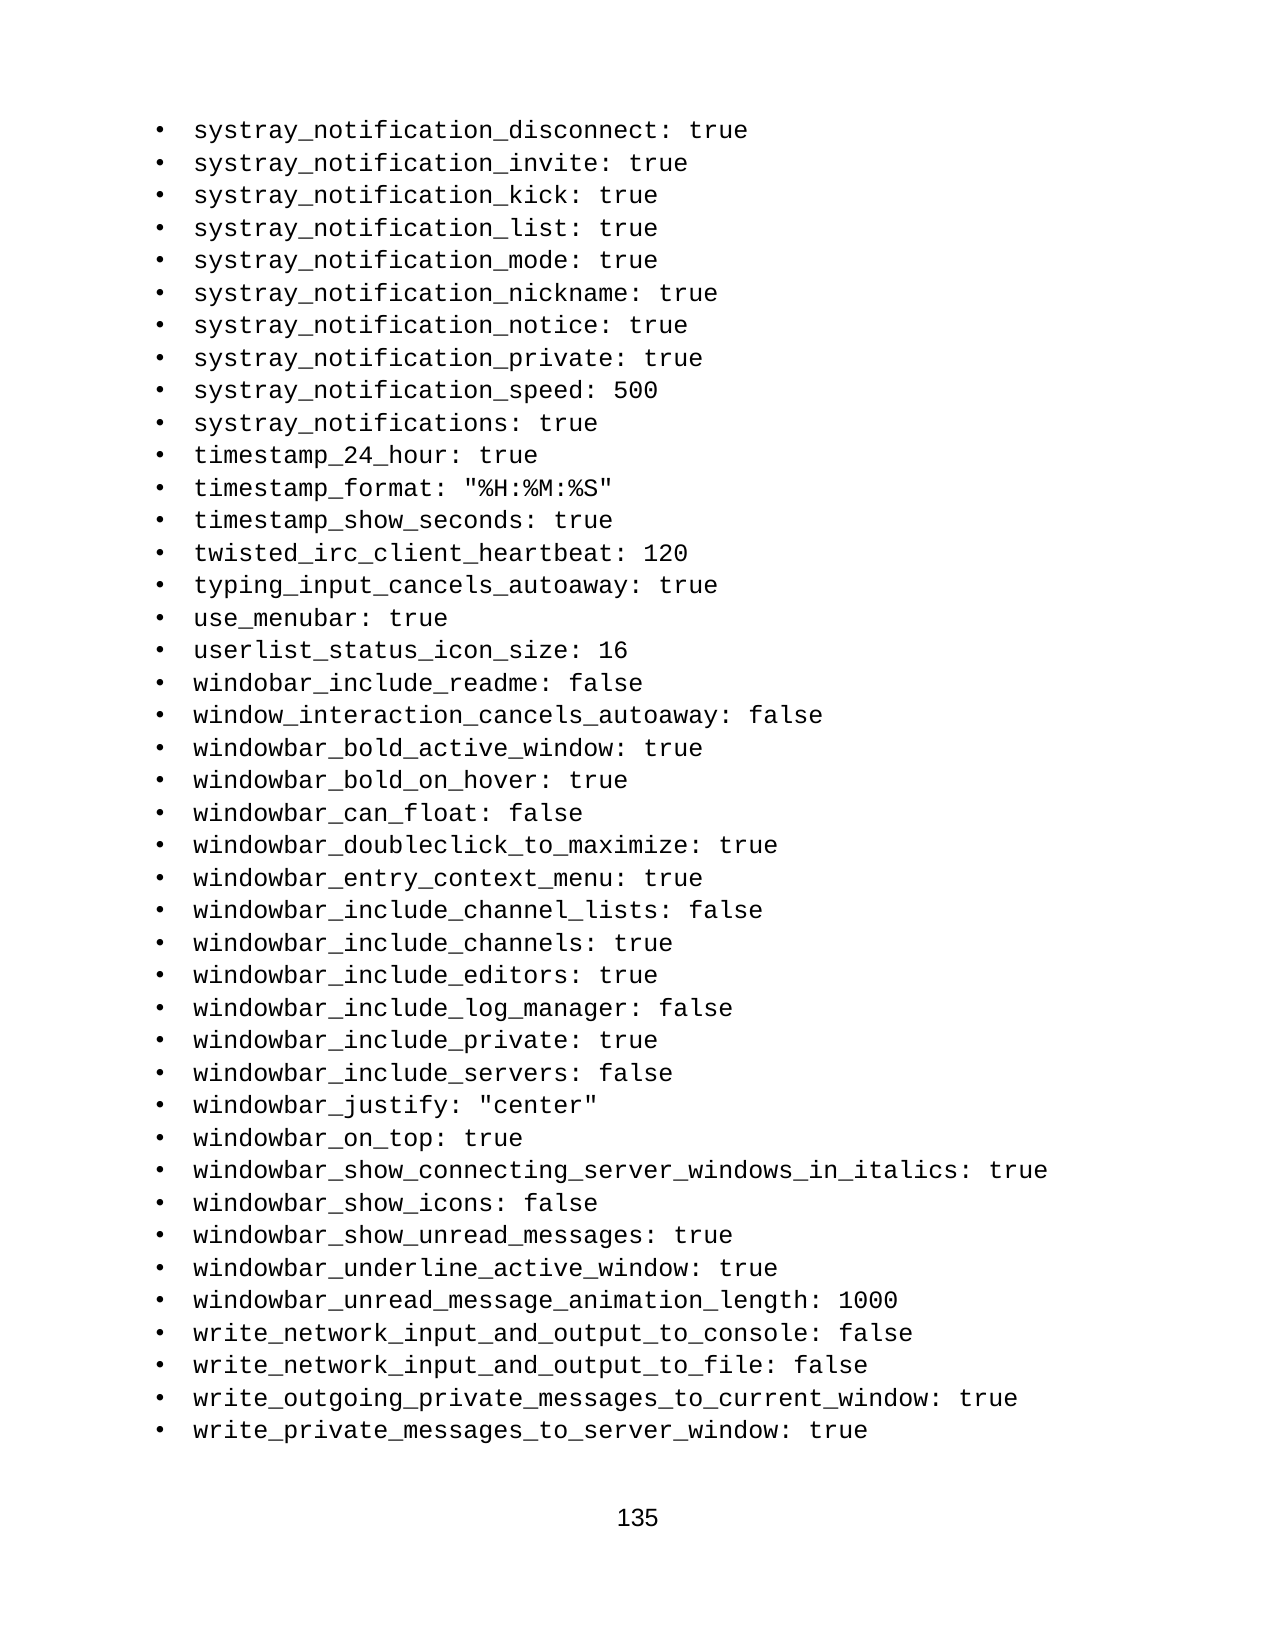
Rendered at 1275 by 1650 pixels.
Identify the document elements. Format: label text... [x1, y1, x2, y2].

list write_network_input_and_output_to_file: false [156, 1353, 1157, 1381]
list write_network_input_and_output_to_console: false [156, 1321, 1157, 1349]
list systray_notification_nickname: true [156, 281, 1157, 309]
list windowbar_include_channel_lists: false [156, 898, 1157, 926]
list window_interaction_cancels_autoaway: false [156, 703, 1157, 731]
list windowbar_bold_active_window: true [156, 736, 1157, 764]
list userlist_status_icon_size: 16 [156, 638, 1157, 666]
list systray_notification_mode: true [156, 248, 1157, 276]
list systray_notification_list: true [156, 216, 1157, 244]
list windowbar_entry_context_menu: true [156, 866, 1157, 894]
list use_menubar: true [156, 606, 1157, 634]
list windowbar_show_unread_messages: true [156, 1223, 1157, 1251]
list write_outgoing_private_messages_to_current_window: true [156, 1386, 1157, 1414]
list windowbar_justify: "center" [156, 1093, 1157, 1121]
list timestamp_24_hour: true [156, 443, 1157, 471]
list windowbar_include_private: true [156, 1028, 1157, 1056]
list systray_notification_kick: true [156, 183, 1157, 211]
list windowbar_include_channels: true [156, 931, 1157, 959]
list windowbar_include_editors: true [156, 963, 1157, 991]
list windowbar_can_float: false [156, 801, 1157, 829]
list windowbar_bold_on_hover: true [156, 768, 1157, 796]
list write_private_messages_to_server_window: true [156, 1418, 1157, 1446]
list systray_notification_speed: 500 [156, 378, 1157, 406]
list systray_notification_disconnect: true [156, 118, 1157, 146]
list timestamp_show_seconds: true [156, 508, 1157, 536]
list windowbar_include_log_manager: false [156, 996, 1157, 1024]
list windowbar_unread_message_animation_length: 1000 [156, 1288, 1157, 1316]
list systray_notification_invite: true [156, 151, 1157, 179]
list twisted_irc_client_heartbeat: 120 [156, 541, 1157, 569]
list systray_notifications: true [156, 411, 1157, 439]
list windowbar_doubleclick_to_maximize: true [156, 833, 1157, 861]
list windowbar_show_connecting_server_windows_in_italics: true [156, 1158, 1157, 1186]
list timestamp_format: "%H:%M:%S" [156, 476, 1157, 504]
list systray_notification_private: true [156, 346, 1157, 374]
list systray_notification_notice: true [156, 313, 1157, 341]
list windowbar_include_servers: false [156, 1061, 1157, 1089]
list windowbar_on_top: true [156, 1126, 1157, 1154]
list windowbar_underline_active_window: true [156, 1256, 1157, 1284]
list windowbar_show_icons: false [156, 1191, 1157, 1219]
list windobar_include_readme: false [156, 671, 1157, 699]
list typing_input_cancels_autoaway: true [156, 573, 1157, 601]
